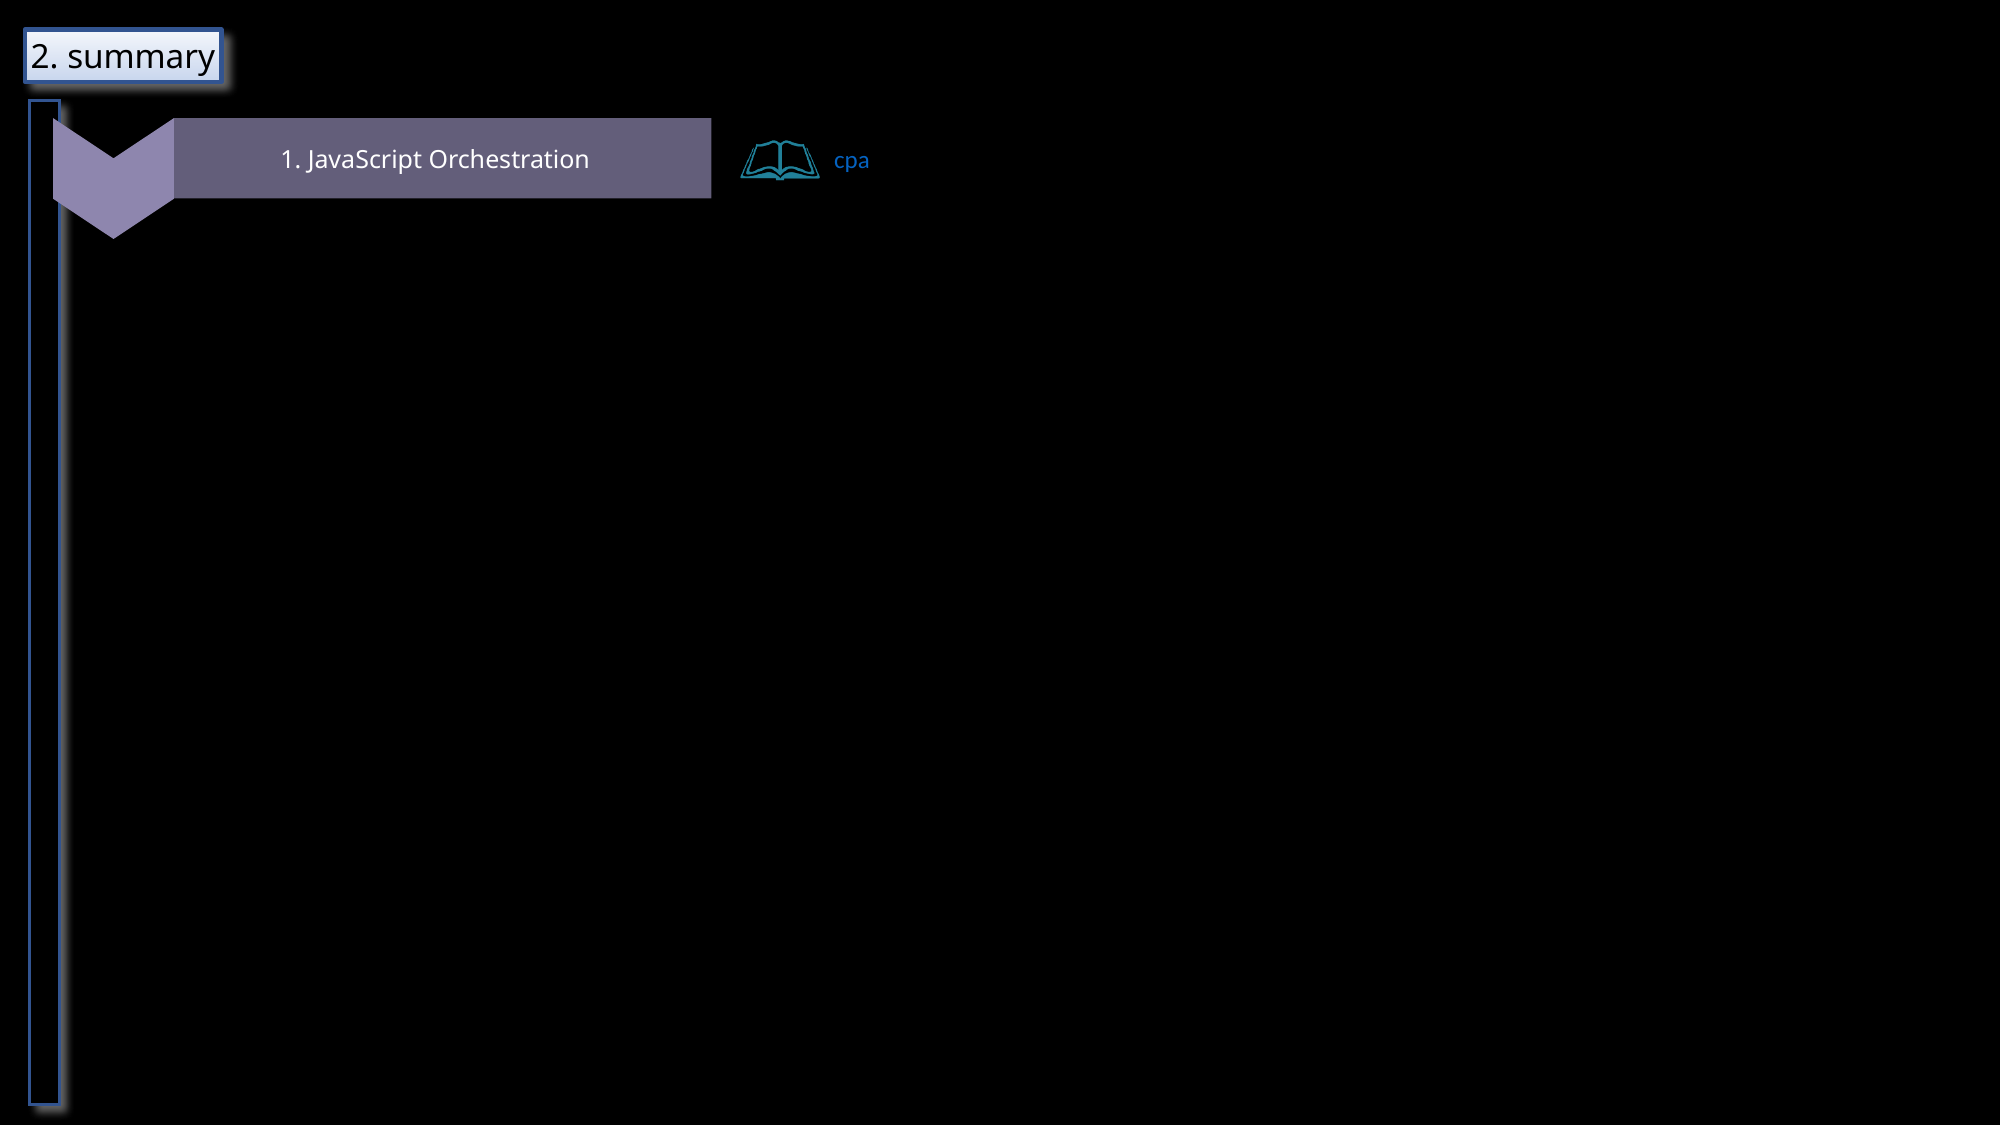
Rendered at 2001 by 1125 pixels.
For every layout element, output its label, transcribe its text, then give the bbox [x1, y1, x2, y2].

picture [738, 138, 820, 183]
text_box [29, 100, 174, 1105]
title 2. summary [29, 29, 217, 82]
text_box 1. JavaScript Orchestration [174, 118, 712, 199]
text_box cpa [819, 135, 885, 181]
